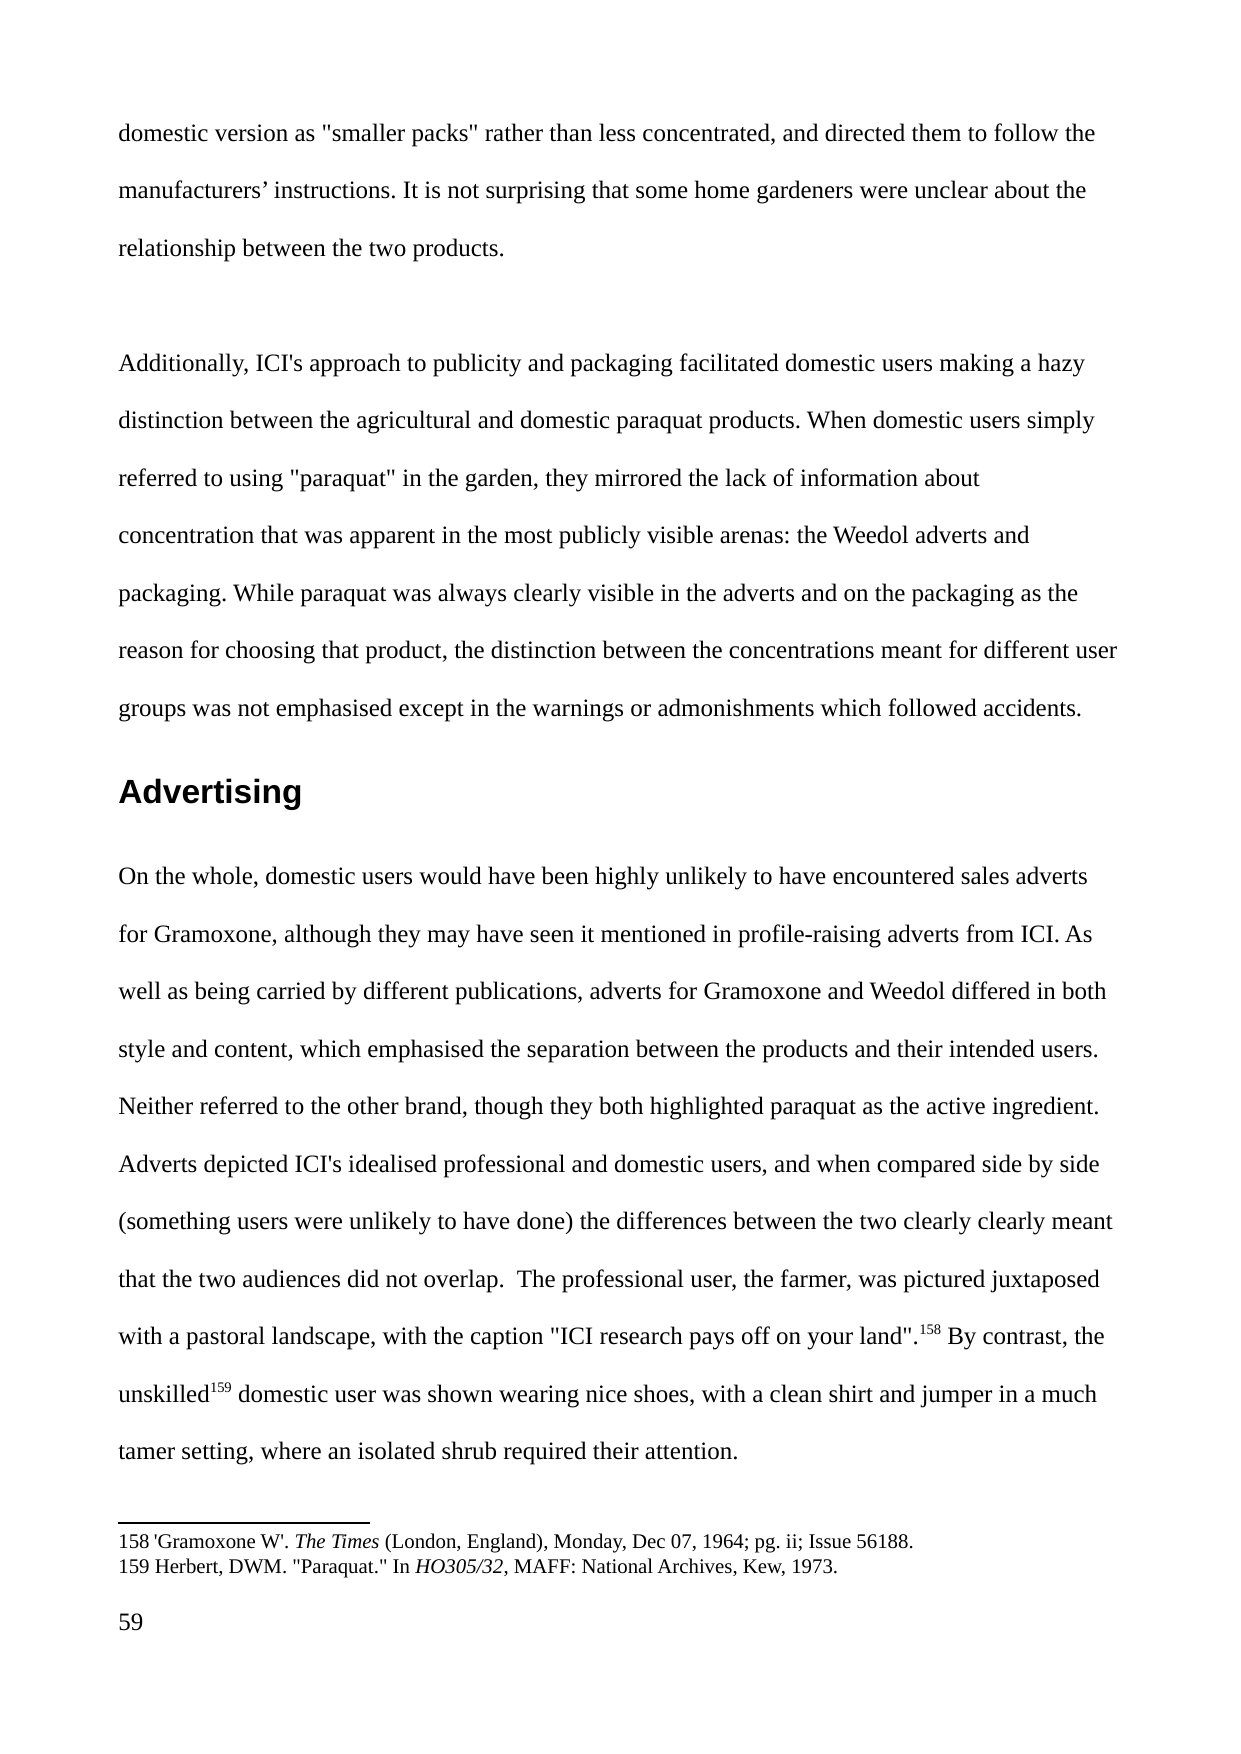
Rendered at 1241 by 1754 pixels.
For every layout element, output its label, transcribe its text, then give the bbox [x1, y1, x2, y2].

text domestic version as "smaller packs" rather than less concentrated, and directed them to follow the manufacturers’ instructions. It is not surprising that some home gardeners were unclear about the relationship between the two products. [118, 118, 1122, 262]
subtitle Advertising [118, 771, 1122, 810]
text 'Gramoxone W'. The Times (London, England), Monday, Dec 07, 1964; pg. ii; Issue 56188. [118, 1529, 1122, 1553]
text Additionally, ICI's approach to publicity and packaging facilitated domestic users making a hazy distinction between the agricultural and domestic paraquat products. When domestic users simply referred to using "paraquat" in the garden, they mirrored the lack of information about concentration that was apparent in the most publicly visible arenas: the Weedol adverts and packaging. While paraquat was always clearly visible in the adverts and on the packaging as the reason for choosing that product, the distinction between the concentrations meant for different user groups was not emphasised except in the warnings or admonishments which followed accidents. [118, 348, 1122, 722]
text On the whole, domestic users would have been highly unlikely to have encountered sales adverts for Gramoxone, although they may have seen it mentioned in profile-raising adverts from ICI. As well as being carried by different publications, adverts for Gramoxone and Weedol differed in both style and content, which emphasised the separation between the products and their intended users. Neither referred to the other brand, though they both highlighted paraquat as the active ingredient. Adverts depicted ICI's idealised professional and domestic users, and when compared side by side (something users were unlikely to have done) the differences between the two clearly clearly meant that the two audiences did not overlap. The professional user, the farmer, was pictured juxtaposed with a pastoral landscape, with the caption "ICI research pays off on your land". By contrast, the unskilled domestic user was shown wearing nice shoes, with a clean shirt and jumper in a much tamer setting, where an isolated shrub required their attention. [118, 861, 1122, 1465]
text Herbert, DWM. "Paraquat." In HO305/32, MAFF: National Archives, Kew, 1973. [118, 1553, 1122, 1578]
